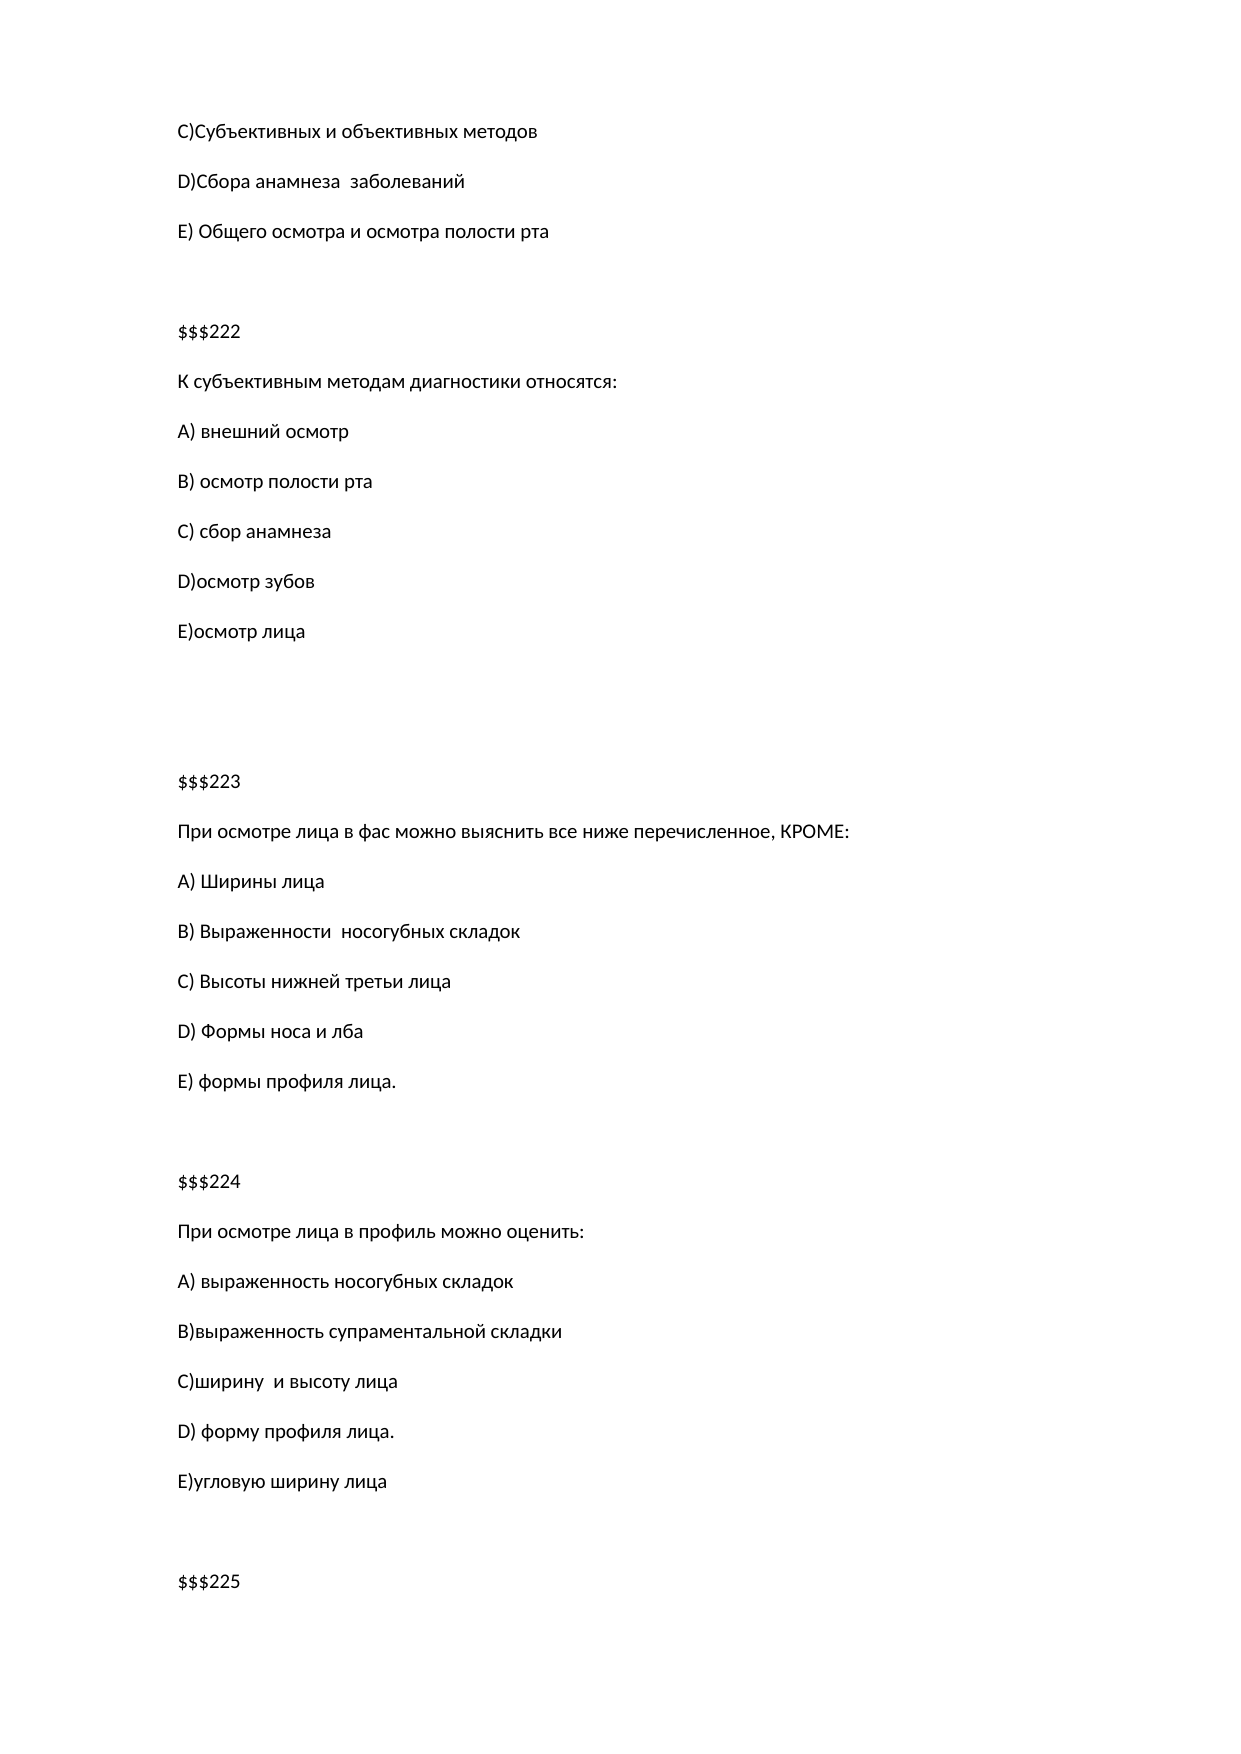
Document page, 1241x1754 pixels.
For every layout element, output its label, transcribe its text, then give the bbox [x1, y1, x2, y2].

text $$$222 [177, 318, 1152, 343]
text D)осмотр зубов [177, 568, 1152, 593]
text A) внешний осмотр [177, 418, 1152, 443]
text А) выраженность носогубных складок [177, 1268, 1152, 1293]
text D) Формы носа и лба [177, 1018, 1152, 1043]
text При осмотре лица в фас можно выяснить все ниже перечисленное, КРОМЕ: [177, 818, 1152, 843]
text К субъективным методам диагностики относятся: [177, 368, 1152, 393]
text С)ширину и высоту лица [177, 1368, 1152, 1393]
text С) Высоты нижней третьи лица [177, 968, 1152, 993]
text А) Ширины лица [177, 868, 1152, 893]
text В)выраженность супраментальной складки [177, 1318, 1152, 1343]
text D) форму профиля лица. [177, 1418, 1152, 1443]
text $$$224 [177, 1168, 1152, 1193]
text С) сбор анамнеза [177, 518, 1152, 543]
text $$$225 [177, 1568, 1152, 1593]
text Е)осмотр лица [177, 618, 1152, 643]
text Е) формы профиля лица. [177, 1068, 1152, 1093]
text Е)угловую ширину лица [177, 1468, 1152, 1493]
text D)Сбора анамнеза заболеваний [177, 168, 1152, 193]
text При осмотре лица в профиль можно оценить: [177, 1218, 1152, 1243]
text Е) Общего осмотра и осмотра полости рта [177, 218, 1152, 243]
text С)Субъективных и объективных методов [177, 118, 1152, 143]
text В) осмотр полости рта [177, 468, 1152, 493]
text В) Выраженности носогубных складок [177, 918, 1152, 943]
text $$$223 [177, 768, 1152, 793]
